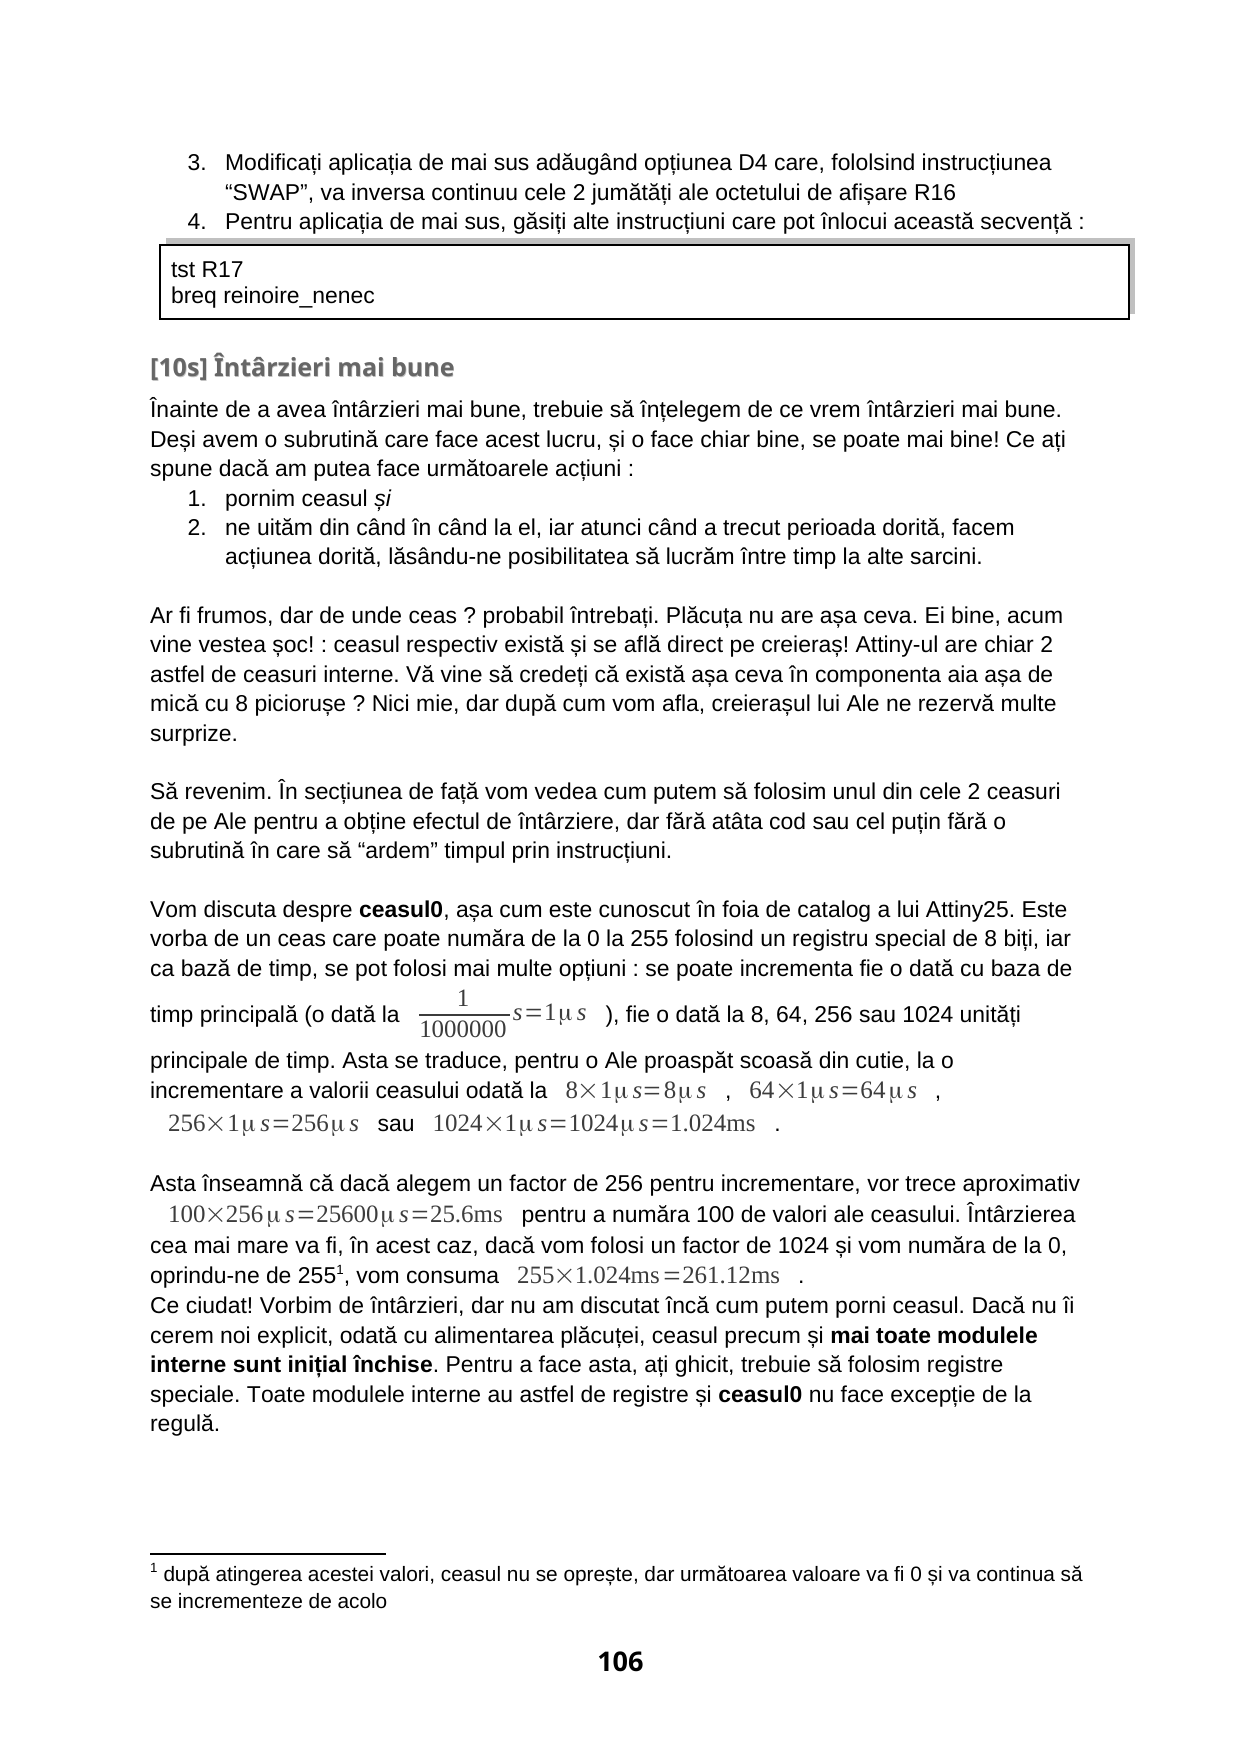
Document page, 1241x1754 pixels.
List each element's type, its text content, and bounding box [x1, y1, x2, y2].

text Vom discuta despre ceasul0, așa cum este cunoscut în foia de catalog a lui Attiny25. Este vorba de un ceas care poate număra de la 0 la 255 folosind un registru special de 8 biți, iar ca bază de timp, se pot folosi mai multe opțiuni : se poate incrementa fie o dată cu baza de timp principală (o dată la), fie o dată la 8, 64, 256 sau 1024 unități principale de timp. Asta se traduce, pentru o Ale proaspăt scoasă din cutie, la o incrementare a valorii ceasului odată la,, sau. [150, 896, 1091, 1138]
list pornim ceasul și [187, 485, 1091, 511]
list ne uităm din când în când la el, iar atunci când a trecut perioada dorită, facem acțiunea dorită, lăsându-ne posibilitatea să lucrăm între timp la alte sarcini. [187, 514, 1091, 569]
text Ce ciudat! Vorbim de întârzieri, dar nu am discutat încă cum putem porni ceasul. Dacă nu îi cerem noi explicit, odată cu alimentarea plăcuței, ceasul precum și mai toate modulele interne sunt inițial închise. Pentru a face asta, ați ghicit, trebuie să folosim registre speciale. Toate modulele interne au astfel de registre și ceasul0 nu face excepție de la regulă. [150, 1293, 1091, 1436]
subtitle [10s] Întârzieri mai bune [150, 349, 1091, 384]
list Modificați aplicația de mai sus adăugând opțiunea D4 care, fololsind instrucțiunea “SWAP”, va inversa continuu cele 2 jumătăți ale octetului de afișare R16 [187, 150, 1091, 205]
table_header tst R17 breq reinoire_nenec [161, 246, 1128, 318]
text Ar fi frumos, dar de unde ceas ? probabil întrebați. Plăcuța nu are așa ceva. Ei bine, acum vine vestea șoc! : ceasul respectiv există și se află direct pe creieraș! Attiny-ul are chiar 2 astfel de ceasuri interne. Vă vine să credeți că există așa ceva în componenta aia așa de mică cu 8 piciorușe ? Nici mie, dar după cum vom afla, creierașul lui Ale ne rezervă multe surprize. [150, 603, 1091, 746]
list Pentru aplicația de mai sus, găsiți alte instrucțiuni care pot înlocui această secvență : [187, 209, 1091, 234]
text Înainte de a avea întârzieri mai bune, trebuie să înțelegem de ce vrem întârzieri mai bune. Deși avem o subrutină care face acest lucru, și o face chiar bine, se poate mai bine! Ce ați spune dacă am putea face următoarele acțiuni : [150, 397, 1091, 481]
text Asta înseamnă că dacă alegem un factor de 256 pentru incrementare, vor trece aproximativpentru a număra 100 de valori ale ceasului. Întârzierea cea mai mare va fi, în acest caz, dacă vom folosi un factor de 1024 și vom număra de la 0, oprindu-ne de 255, vom consuma. [150, 1171, 1091, 1289]
text după atingerea acestei valori, ceasul nu se oprește, dar următoarea valoare va fi 0 și va continua să se incrementeze de acolo [150, 1561, 1091, 1613]
text Să revenim. În secțiunea de față vom vedea cum putem să folosim unul din cele 2 ceasuri de pe Ale pentru a obține efectul de întârziere, dar fără atâta cod sau cel puțin fără o subrutină în care să “ardem” timpul prin instrucțiuni. [150, 779, 1091, 863]
